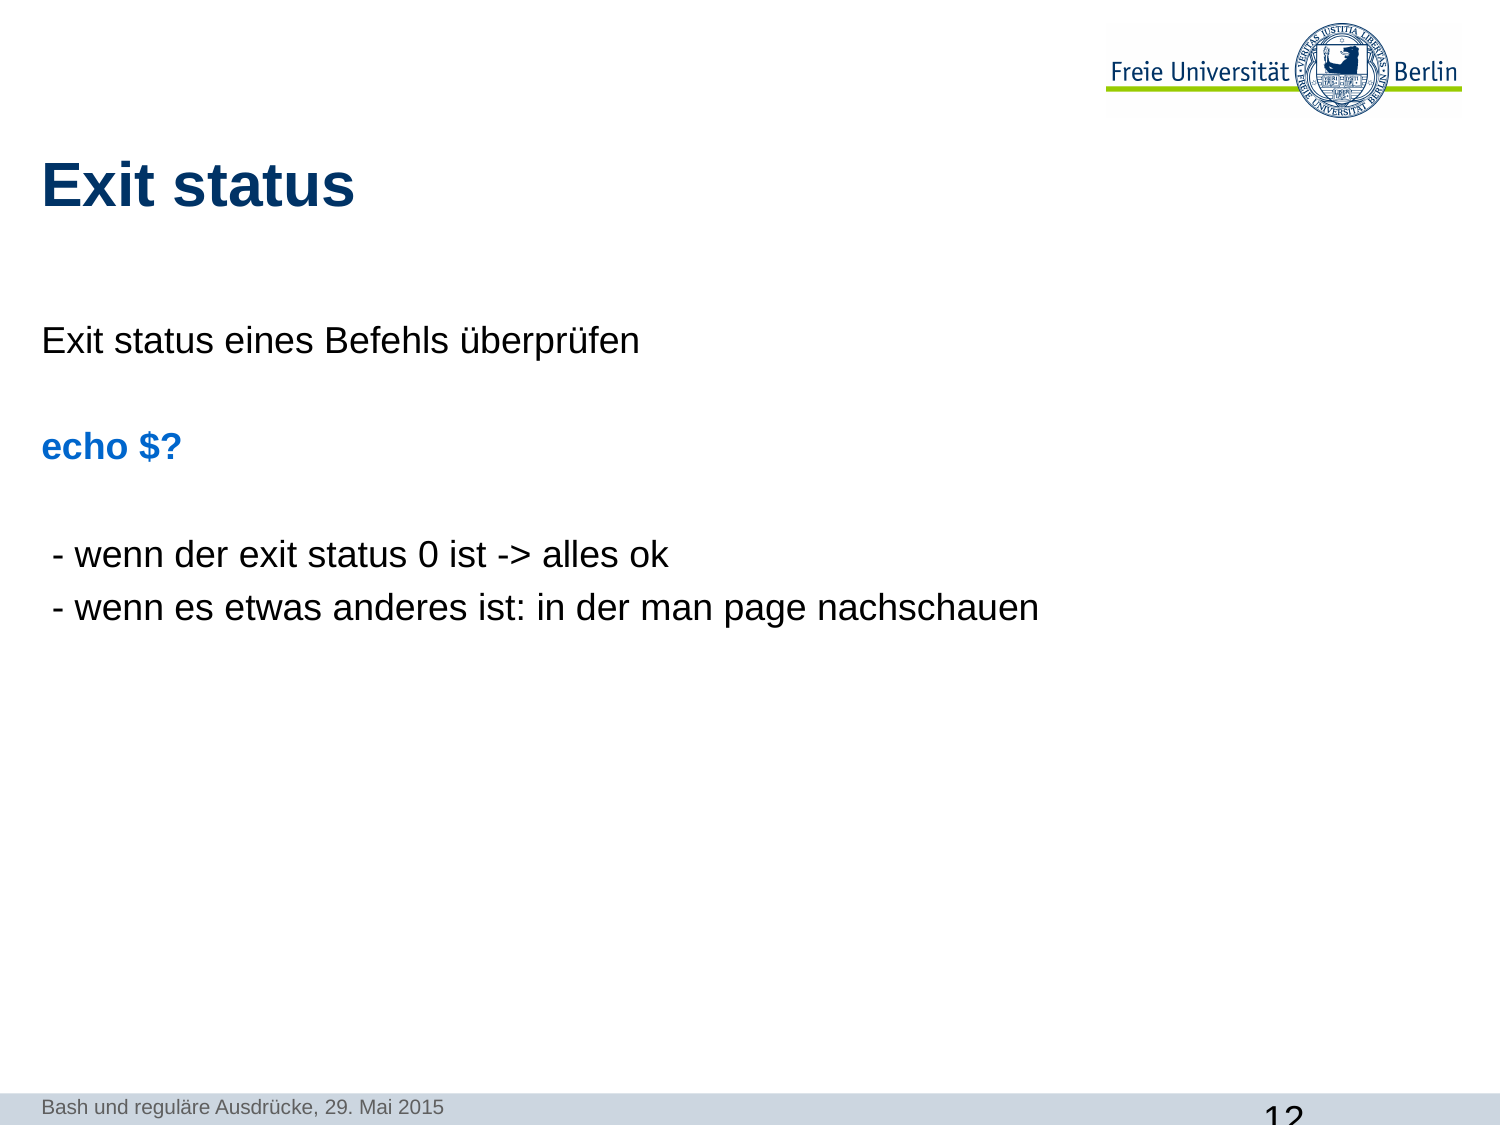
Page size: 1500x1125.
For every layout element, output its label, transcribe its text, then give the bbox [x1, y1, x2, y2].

title Exit status [41, 149, 1460, 221]
list Exit status eines Befehls überprüfen echo $? - wenn der exit status 0 ist -> alles ok - wenn es etwas anderes ist: in der man page nachschauen [41, 265, 1460, 919]
picture [1106, 23, 1462, 118]
